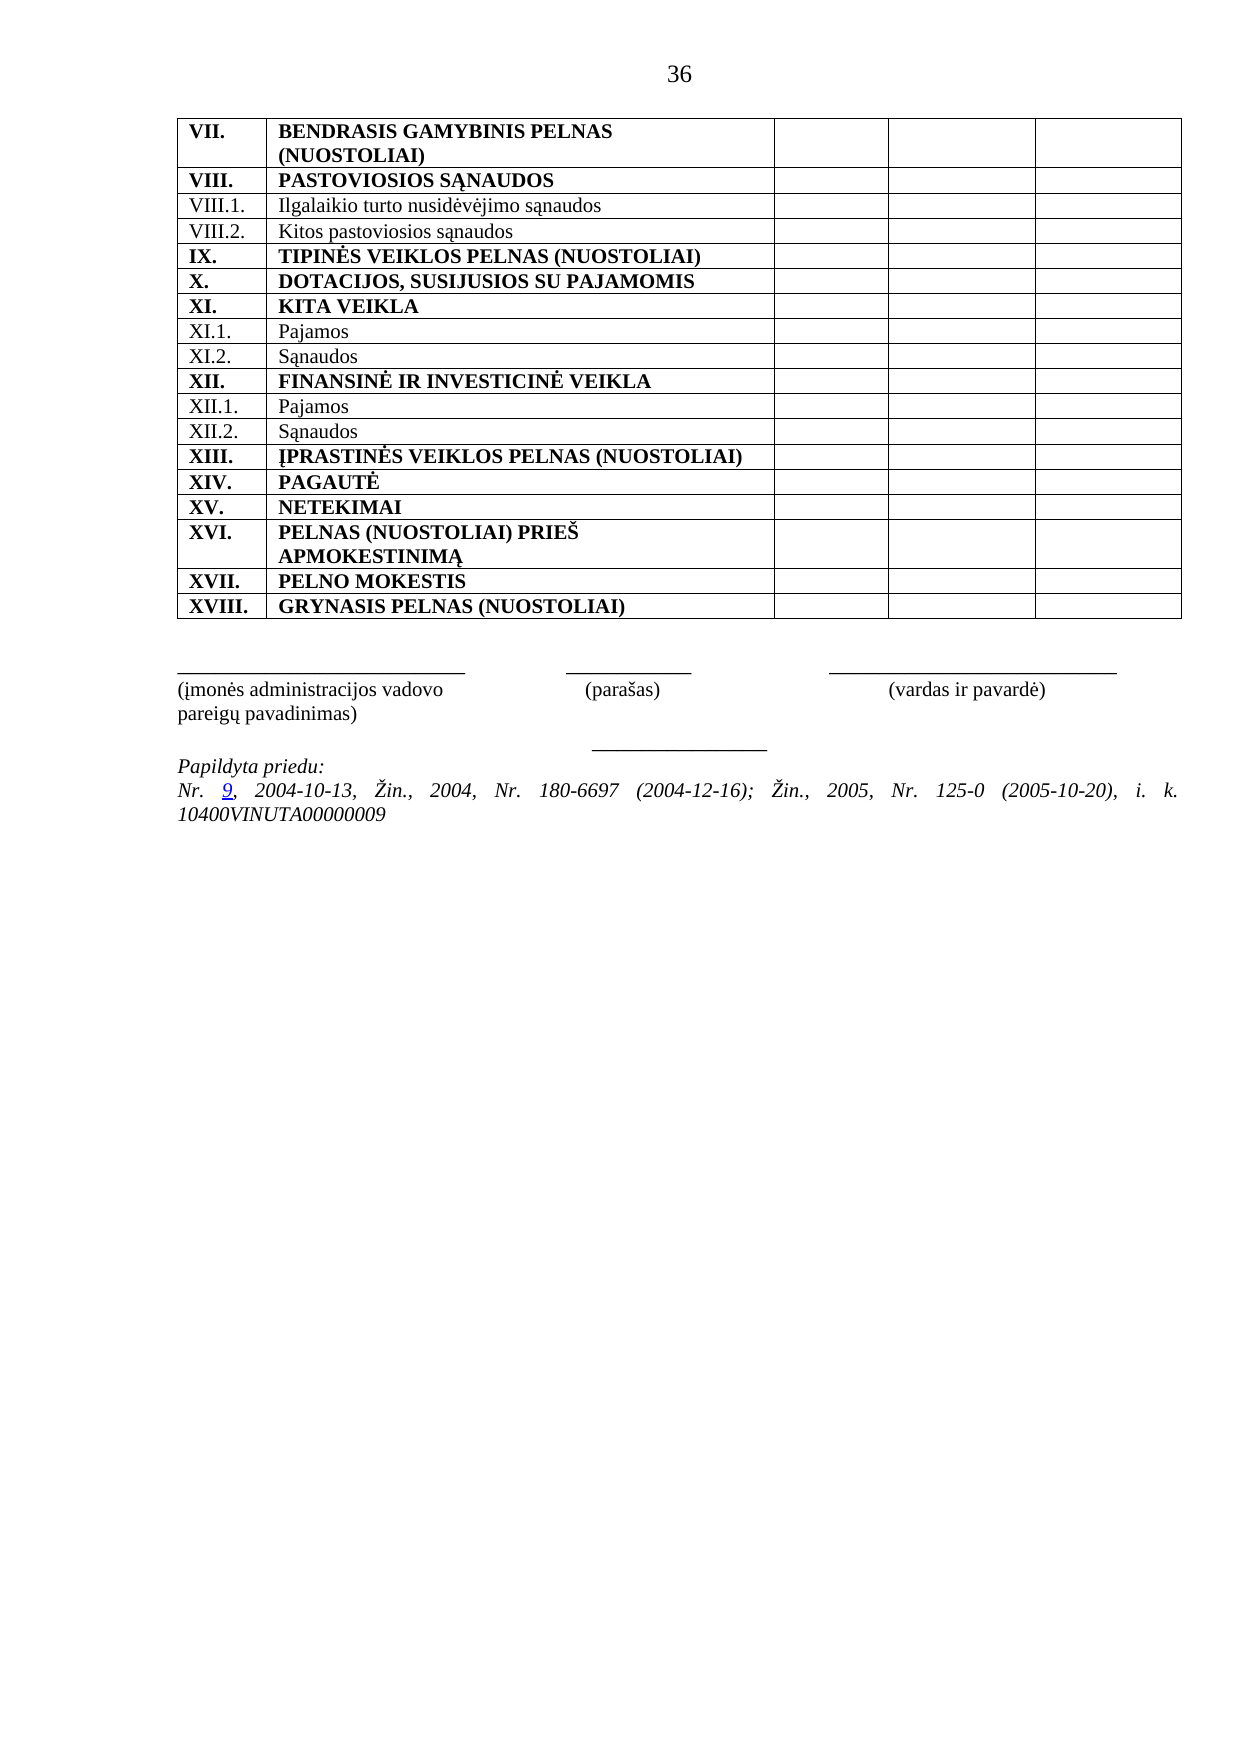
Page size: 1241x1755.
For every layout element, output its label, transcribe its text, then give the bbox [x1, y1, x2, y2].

table_cell NETEKIMAI [267, 495, 774, 519]
table_cell XII.2. [178, 419, 266, 443]
table_cell ĮPRASTINĖS VEIKLOS PELNAS (NUOSTOLIAI) [267, 445, 774, 468]
table_cell PELNAS (NUOSTOLIAI) PRIEŠ APMOKESTINIMĄ [267, 520, 774, 568]
table_cell [889, 520, 1035, 568]
table_cell VIII.2. [178, 219, 266, 243]
table_cell [1036, 194, 1181, 217]
table_cell [1036, 319, 1181, 343]
table_cell [775, 194, 888, 217]
table_cell XII. [178, 369, 266, 393]
table_cell IX. [178, 244, 266, 268]
table_cell [889, 168, 1035, 192]
table_cell [775, 470, 888, 494]
table_cell XIII. [178, 445, 266, 468]
table_cell XI.2. [178, 344, 266, 368]
table_cell [775, 168, 888, 192]
table_cell Kitos pastoviosios sąnaudos [267, 219, 774, 243]
table_cell [1036, 119, 1181, 167]
table_cell BENDRASIS GAMYBINIS PELNAS (NUOSTOLIAI) [267, 119, 774, 167]
table_cell PELNO MOKESTIS [267, 569, 774, 593]
table_cell VIII.1. [178, 194, 266, 217]
table_cell [775, 344, 888, 368]
table_cell [775, 119, 888, 167]
table_cell [1036, 594, 1181, 618]
text _______________________ __________ _______________________ [177, 648, 1181, 677]
table_cell GRYNASIS PELNAS (NUOSTOLIAI) [267, 594, 774, 618]
table_cell [889, 445, 1035, 468]
table_cell [1036, 495, 1181, 519]
table_cell XI.1. [178, 319, 266, 343]
table_cell [889, 394, 1035, 418]
table_cell [775, 594, 888, 618]
table_cell [1036, 168, 1181, 192]
table_cell [775, 244, 888, 268]
table_cell [889, 219, 1035, 243]
table_cell [889, 244, 1035, 268]
table_cell [889, 470, 1035, 494]
table_cell [1036, 445, 1181, 468]
table_cell [1036, 419, 1181, 443]
table_cell [889, 495, 1035, 519]
table_cell XV. [178, 495, 266, 519]
table_cell Pajamos [267, 319, 774, 343]
table_cell XVII. [178, 569, 266, 593]
table_cell XIV. [178, 470, 266, 494]
table_cell [1036, 394, 1181, 418]
table_cell VII. [178, 119, 266, 167]
table_cell Sąnaudos [267, 344, 774, 368]
table_cell [889, 344, 1035, 368]
table_cell [775, 394, 888, 418]
table_cell XVIII. [178, 594, 266, 618]
table_cell [775, 419, 888, 443]
table_cell [889, 119, 1035, 167]
table_cell FINANSINĖ IR INVESTICINĖ VEIKLA [267, 369, 774, 393]
table_cell [1036, 520, 1181, 568]
table_cell [775, 369, 888, 393]
table_cell PASTOVIOSIOS SĄNAUDOS [267, 168, 774, 192]
table_cell [1036, 569, 1181, 593]
table_cell [1036, 470, 1181, 494]
text pareigų pavadinimas) [177, 701, 1181, 725]
table_cell [889, 319, 1035, 343]
table_cell [775, 495, 888, 519]
table_cell Pajamos [267, 394, 774, 418]
text Nr. 9, 2004-10-13, Žin., 2004, Nr. 180-6697 (2004-12-16); Žin., 2005, Nr. 125-0 (2005-10-20), i. k. 10400VINUTA00000009 [177, 778, 1181, 826]
table_cell Sąnaudos [267, 419, 774, 443]
table_cell [889, 269, 1035, 293]
table_cell [775, 294, 888, 318]
text (įmonės administracijos vadovo (parašas) (vardas ir pavardė) [177, 677, 1181, 701]
table_cell [889, 569, 1035, 593]
table_cell Ilgalaikio turto nusidėvėjimo sąnaudos [267, 194, 774, 217]
table_cell KITA VEIKLA [267, 294, 774, 318]
table_cell [775, 520, 888, 568]
table_cell TIPINĖS VEIKLOS PELNAS (NUOSTOLIAI) [267, 244, 774, 268]
table_cell [889, 194, 1035, 217]
table_cell XVI. [178, 520, 266, 568]
table_cell [775, 569, 888, 593]
table_cell [1036, 344, 1181, 368]
table_cell [889, 369, 1035, 393]
table_cell [1036, 219, 1181, 243]
table_cell [889, 419, 1035, 443]
table_cell [889, 294, 1035, 318]
table_cell [1036, 244, 1181, 268]
table_cell DOTACIJOS, SUSIJUSIOS SU PAJAMOMIS [267, 269, 774, 293]
table_cell XI. [178, 294, 266, 318]
table_cell [775, 269, 888, 293]
table_cell XII.1. [178, 394, 266, 418]
table_cell [775, 445, 888, 468]
table_cell VIII. [178, 168, 266, 192]
table_cell [1036, 294, 1181, 318]
text Papildyta priedu: [177, 753, 1181, 778]
table_cell X. [178, 269, 266, 293]
table_cell [1036, 369, 1181, 393]
table_cell [889, 594, 1035, 618]
table_cell [1036, 269, 1181, 293]
table_cell [775, 319, 888, 343]
table_cell PAGAUTĖ [267, 470, 774, 494]
text ______________ [177, 725, 1181, 753]
table_cell [775, 219, 888, 243]
